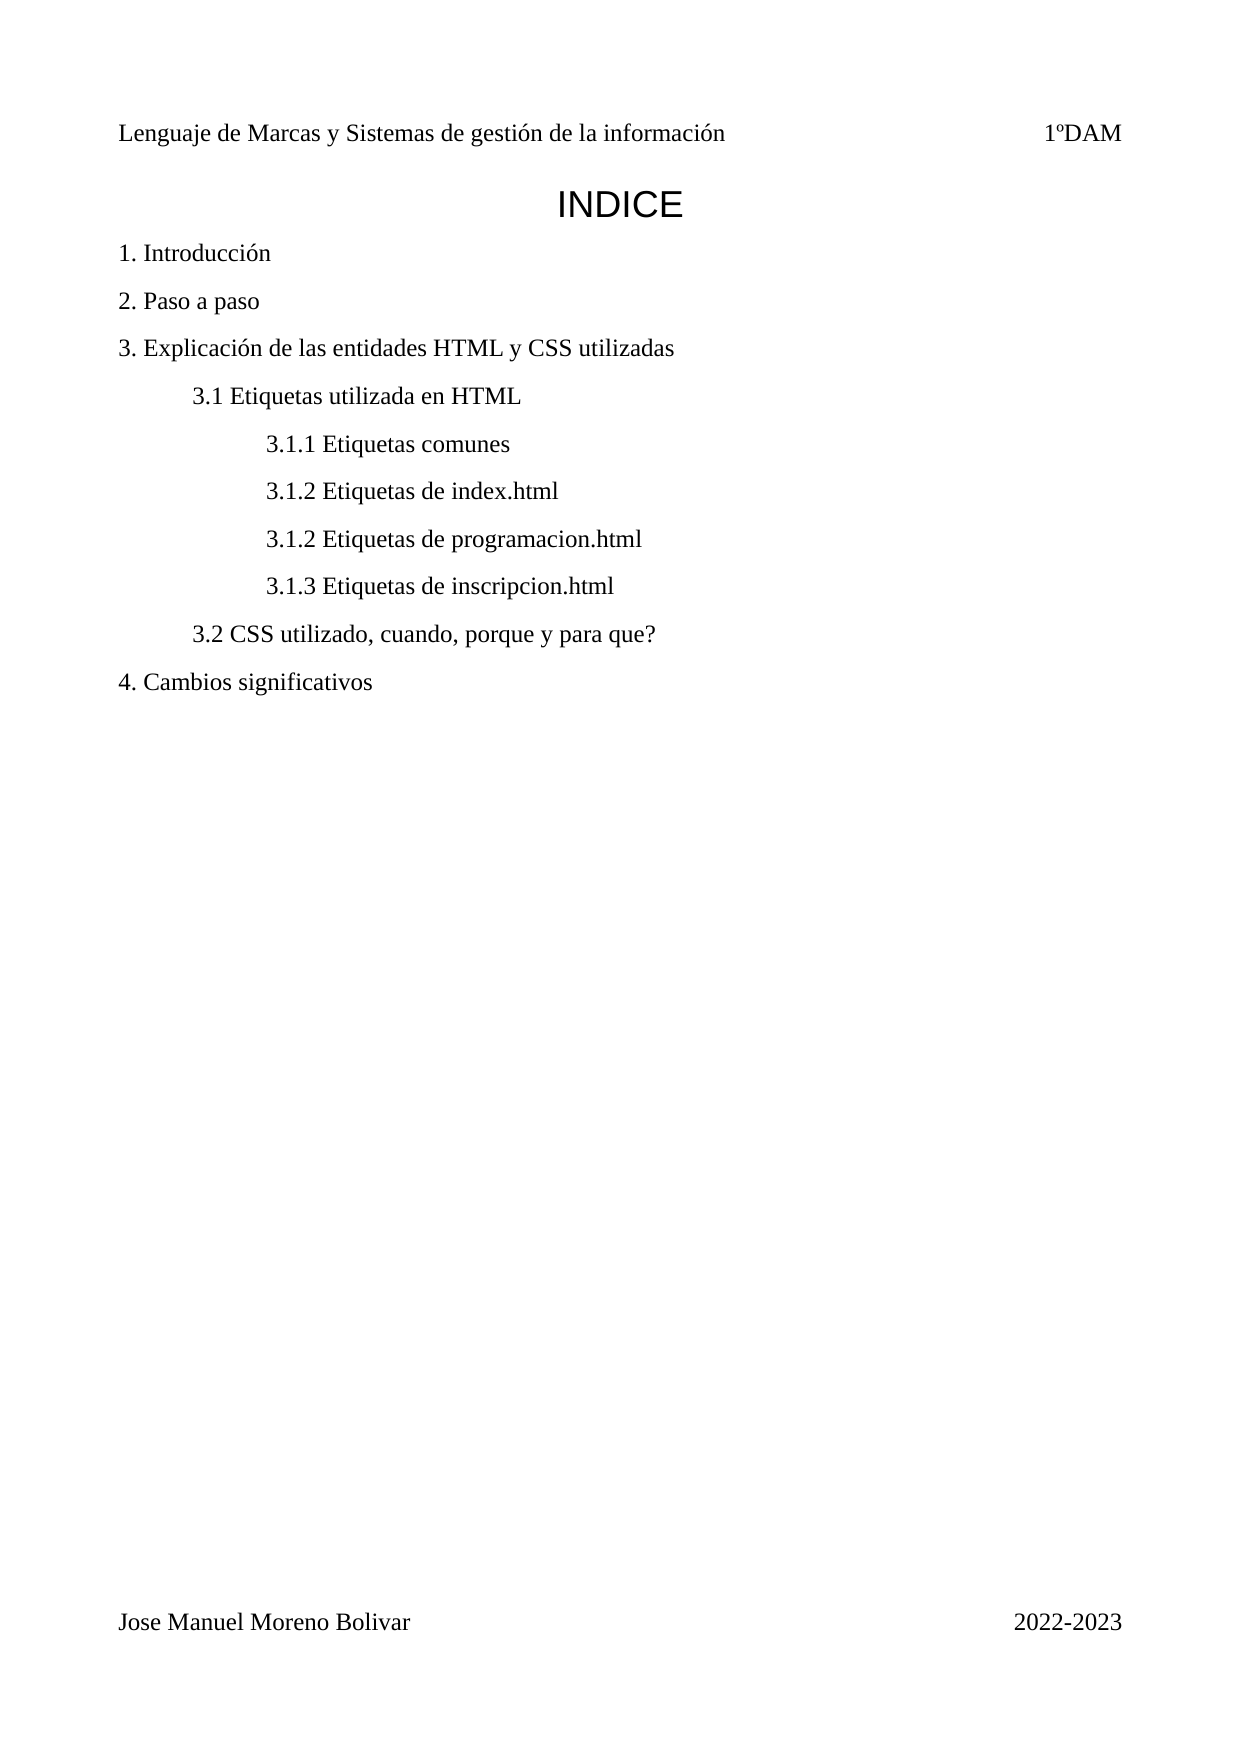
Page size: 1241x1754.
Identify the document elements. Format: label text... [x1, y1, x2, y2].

text 3.1.2 Etiquetas de programacion.html [118, 524, 1122, 553]
text 4. Cambios significativos [118, 667, 1122, 695]
text 3.2 CSS utilizado, cuando, porque y para que? [118, 619, 1122, 648]
text 3. Explicación de las entidades HTML y CSS utilizadas [118, 333, 1122, 362]
text 3.1.2 Etiquetas de index.html [118, 476, 1122, 505]
text 1. Introducción [118, 238, 1122, 267]
text 3.1.3 Etiquetas de inscripcion.html [118, 571, 1122, 600]
text 3.1 Etiquetas utilizada en HTML [118, 381, 1122, 410]
text 3.1.1 Etiquetas comunes [118, 429, 1122, 457]
text 2. Paso a paso [118, 286, 1122, 314]
subtitle INDICE [118, 183, 1122, 226]
